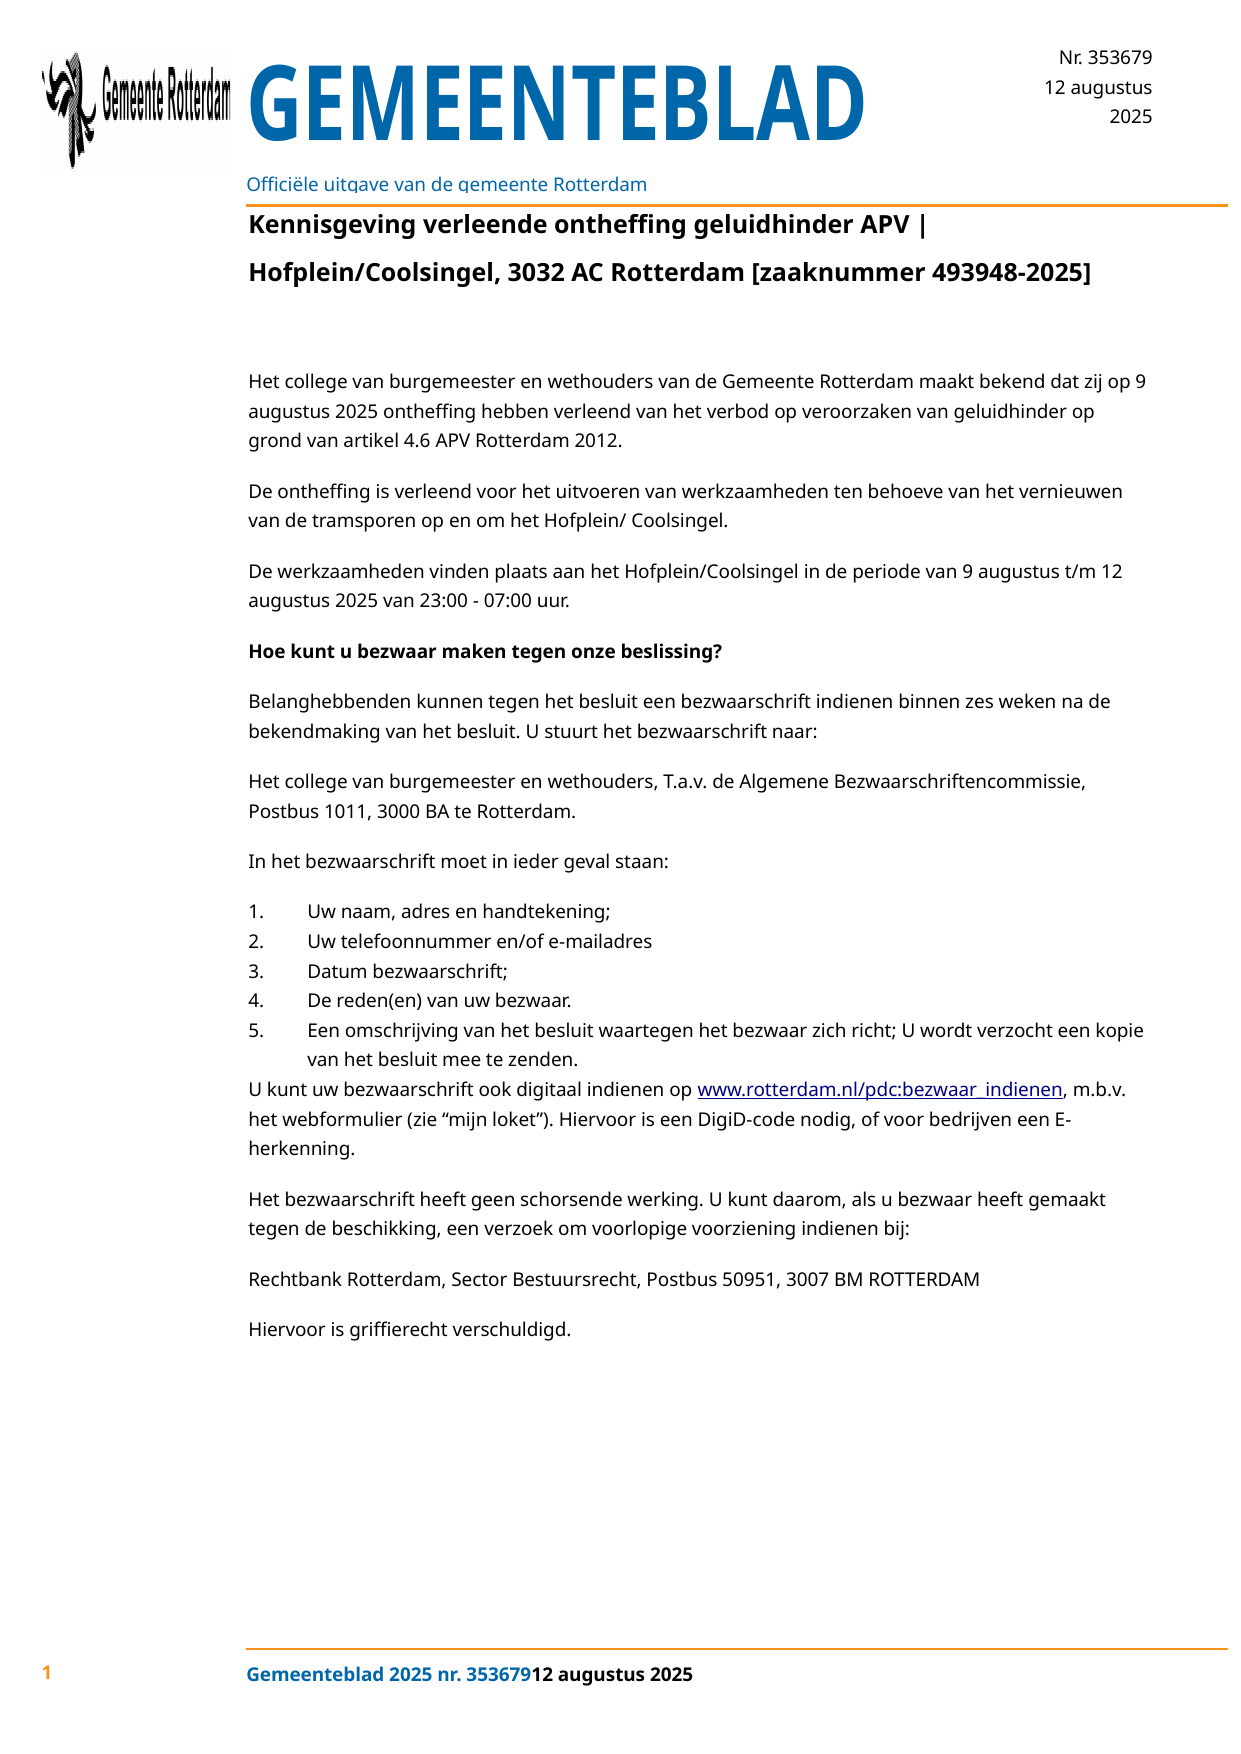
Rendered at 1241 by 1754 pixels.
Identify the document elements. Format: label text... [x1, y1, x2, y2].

list Een omschrijving van het besluit waartegen het bezwaar zich richt; U wordt verzocht een kopie van het besluit mee te zenden. [248, 1017, 1152, 1072]
list Uw telefoonnummer en/of e-mailadres [248, 928, 1152, 954]
text Het college van burgemeester en wethouders van de Gemeente Rotterdam maakt bekend dat zij op 9 augustus 2025 ontheffing hebben verleend van het verbod op veroorzaken van geluidhinder op grond van artikel 4.6 APV Rotterdam 2012. [248, 368, 1152, 453]
picture [41, 47, 231, 172]
text U kunt uw bezwaarschrift ook digitaal indienen op www.rotterdam.nl/pdc:bezwaar_indienen, m.b.v. het webformulier (zie “mijn loket”). Hiervoor is een DigiD-code nodig, of voor bedrijven een E-herkenning. [248, 1076, 1152, 1161]
text Het college van burgemeester en wethouders, T.a.v. de Algemene Bezwaarschriftencommissie, Postbus 1011, 3000 BA te Rotterdam. [248, 768, 1152, 824]
text Rechtbank Rotterdam, Sector Bestuursrecht, Postbus 50951, 3007 BM ROTTERDAM [248, 1266, 1152, 1292]
list Datum bezwaarschrift; [248, 958, 1152, 984]
text Hoe kunt u bezwaar maken tegen onze beslissing? [248, 638, 1152, 664]
text In het bezwaarschrift moet in ieder geval staan: [248, 848, 1152, 874]
text Kennisgeving verleende ontheffing geluidhinder APV | Hofplein/Coolsingel, 3032 AC Rotterdam [zaaknummer 493948-2025] [248, 207, 1152, 288]
text Het bezwaarschrift heeft geen schorsende werking. U kunt daarom, als u bezwaar heeft gemaakt tegen de beschikking, een verzoek om voorlopige voorziening indienen bij: [248, 1186, 1152, 1241]
text Hiervoor is griffierecht verschuldigd. [248, 1316, 1152, 1342]
text De ontheffing is verleend voor het uitvoeren van werkzaamheden ten behoeve van het vernieuwen van de tramsporen op en om het Hofplein/ Coolsingel. [248, 478, 1152, 533]
text Belanghebbenden kunnen tegen het besluit een bezwaarschrift indienen binnen zes weken na de bekendmaking van het besluit. U stuurt het bezwaarschrift naar: [248, 688, 1152, 744]
list De reden(en) van uw bezwaar. [248, 987, 1152, 1013]
list Uw naam, adres en handtekening; [248, 899, 1152, 924]
text De werkzaamheden vinden plaats aan het Hofplein/Coolsingel in de periode van 9 augustus t/m 12 augustus 2025 van 23:00 - 07:00 uur. [248, 558, 1152, 613]
